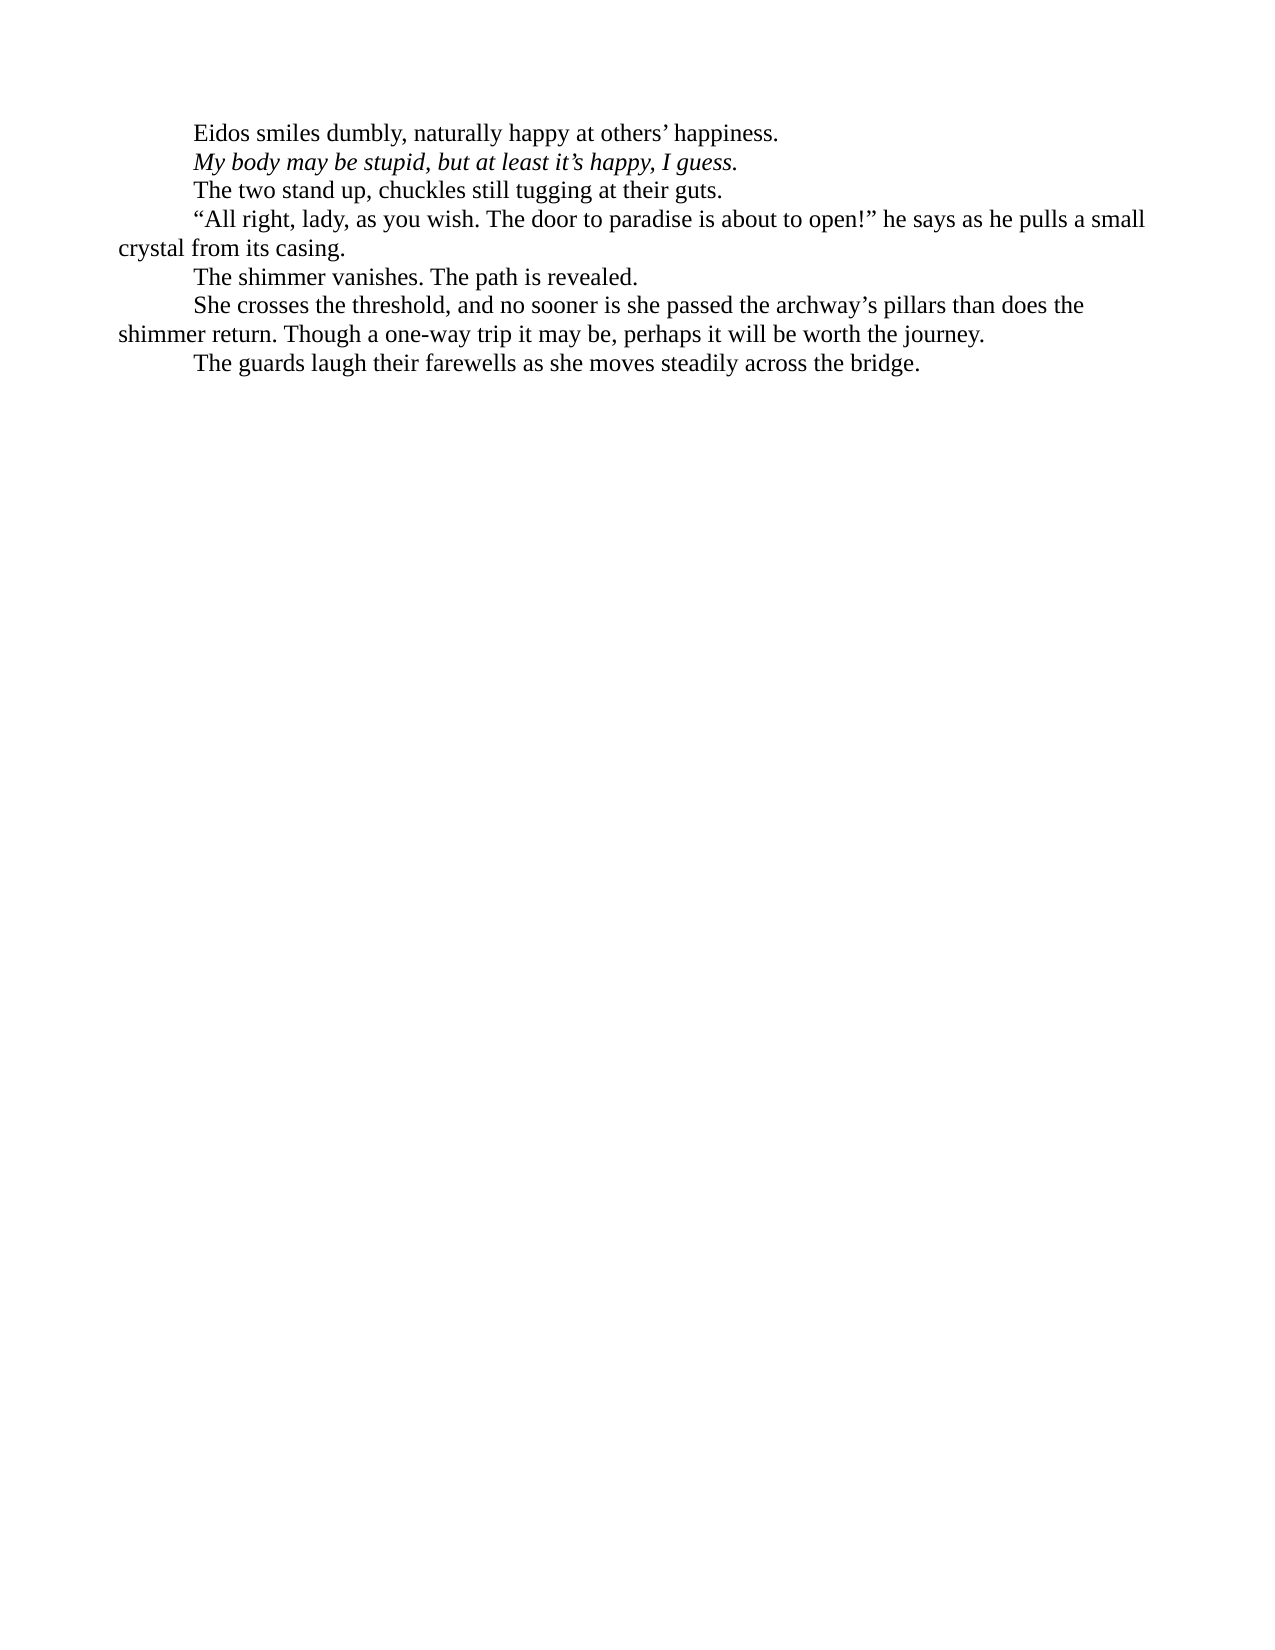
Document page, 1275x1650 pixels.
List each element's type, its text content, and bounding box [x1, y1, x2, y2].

text The two stand up, chuckles still tugging at their guts. [118, 176, 1157, 204]
text The guards laugh their farewells as she moves steadily across the bridge. [118, 348, 1157, 377]
text She crosses the threshold, and no sooner is she passed the archway’s pillars than does the shimmer return. Though a one-way trip it may be, perhaps it will be worth the journey. [118, 291, 1157, 348]
text The shimmer vanishes. The path is revealed. [118, 262, 1157, 291]
text My body may be stupid, but at least it’s happy, I guess. [118, 147, 1157, 176]
text “All right, lady, as you wish. The door to paradise is about to open!” he says as he pulls a small crystal from its casing. [118, 204, 1157, 262]
text Eidos smiles dumbly, naturally happy at others’ happiness. [118, 118, 1157, 147]
